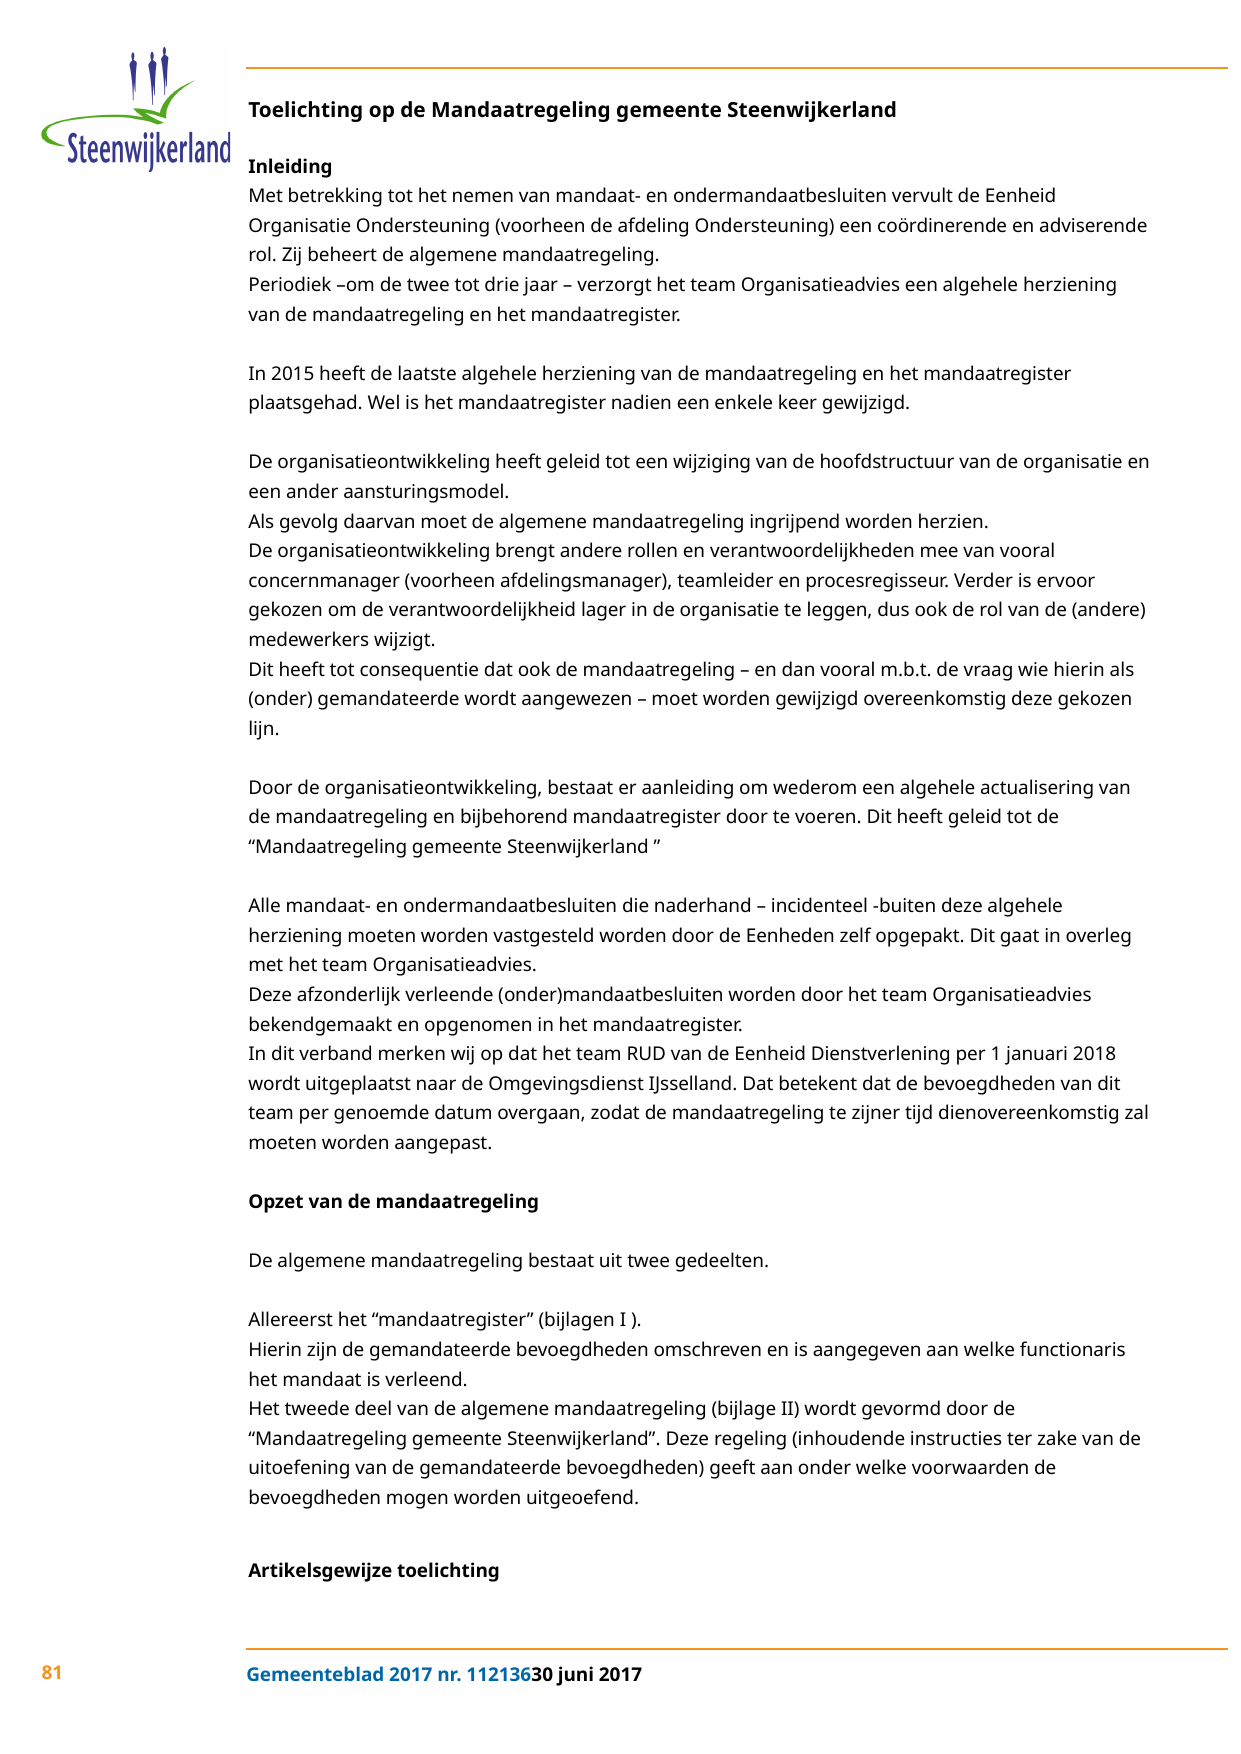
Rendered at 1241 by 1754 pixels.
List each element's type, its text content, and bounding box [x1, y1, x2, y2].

picture [41, 47, 231, 172]
text Deze afzonderlijk verleende (onder)mandaatbesluiten worden door het team Organisatieadvies bekendgemaakt en opgenomen in het mandaatregister. [248, 981, 1152, 1037]
text Dit heeft tot consequentie dat ook de mandaatregeling – en dan vooral m.b.t. de vraag wie hierin als (onder) gemandateerde wordt aangewezen – moet worden gewijzigd overeenkomstig deze gekozen lijn. [248, 656, 1152, 741]
text Hierin zijn de gemandateerde bevoegdheden omschreven en is aangegeven aan welke functionaris het mandaat is verleend. [248, 1336, 1152, 1392]
text Opzet van de mandaatregeling [248, 1188, 1152, 1214]
text Periodiek –om de twee tot drie jaar – verzorgt het team Organisatieadvies een algehele herziening van de mandaatregeling en het mandaatregister. [248, 271, 1152, 327]
text Toelichting op de Mandaatregeling gemeente Steenwijkerland [248, 95, 1152, 123]
text Het tweede deel van de algemene mandaatregeling (bijlage II) wordt gevormd door de “Mandaatregeling gemeente Steenwijkerland”. Deze regeling (inhoudende instructies ter zake van de uitoefening van de gemandateerde bevoegdheden) geeft aan onder welke voorwaarden de bevoegdheden mogen worden uitgeoefend. [248, 1395, 1152, 1510]
text Allereerst het “mandaatregister” (bijlagen I ). [248, 1307, 1152, 1332]
text Door de organisatieontwikkeling, bestaat er aanleiding om wederom een algehele actualisering van de mandaatregeling en bijbehorend mandaatregister door te voeren. Dit heeft geleid tot de “Mandaatregeling gemeente Steenwijkerland ” [248, 774, 1152, 859]
text De organisatieontwikkeling heeft geleid tot een wijziging van de hoofdstructuur van de organisatie en een ander aansturingsmodel. [248, 449, 1152, 504]
text Inleiding [248, 153, 1152, 179]
text De algemene mandaatregeling bestaat uit twee gedeelten. [248, 1247, 1152, 1273]
text Artikelsgewijze toelichting [248, 1557, 1152, 1583]
text Als gevolg daarvan moet de algemene mandaatregeling ingrijpend worden herzien. [248, 508, 1152, 534]
text De organisatieontwikkeling brengt andere rollen en verantwoordelijkheden mee van vooral concernmanager (voorheen afdelingsmanager), teamleider en procesregisseur. Verder is ervoor gekozen om de verantwoordelijkheid lager in de organisatie te leggen, dus ook de rol van de (andere) medewerkers wijzigt. [248, 537, 1152, 652]
text In dit verband merken wij op dat het team RUD van de Eenheid Dienstverlening per 1 januari 2018 wordt uitgeplaatst naar de Omgevingsdienst IJsselland. Dat betekent dat de bevoegdheden van dit team per genoemde datum overgaan, zodat de mandaatregeling te zijner tijd dienovereenkomstig zal moeten worden aangepast. [248, 1040, 1152, 1155]
text Met betrekking tot het nemen van mandaat- en ondermandaatbesluiten vervult de Eenheid Organisatie Ondersteuning (voorheen de afdeling Ondersteuning) een coördinerende en adviserende rol. Zij beheert de algemene mandaatregeling. [248, 182, 1152, 267]
text In 2015 heeft de laatste algehele herziening van de mandaatregeling en het mandaatregister plaatsgehad. Wel is het mandaatregister nadien een enkele keer gewijzigd. [248, 360, 1152, 415]
text Alle mandaat- en ondermandaatbesluiten die naderhand – incidenteel -buiten deze algehele herziening moeten worden vastgesteld worden door de Eenheden zelf opgepakt. Dit gaat in overleg met het team Organisatieadvies. [248, 892, 1152, 977]
